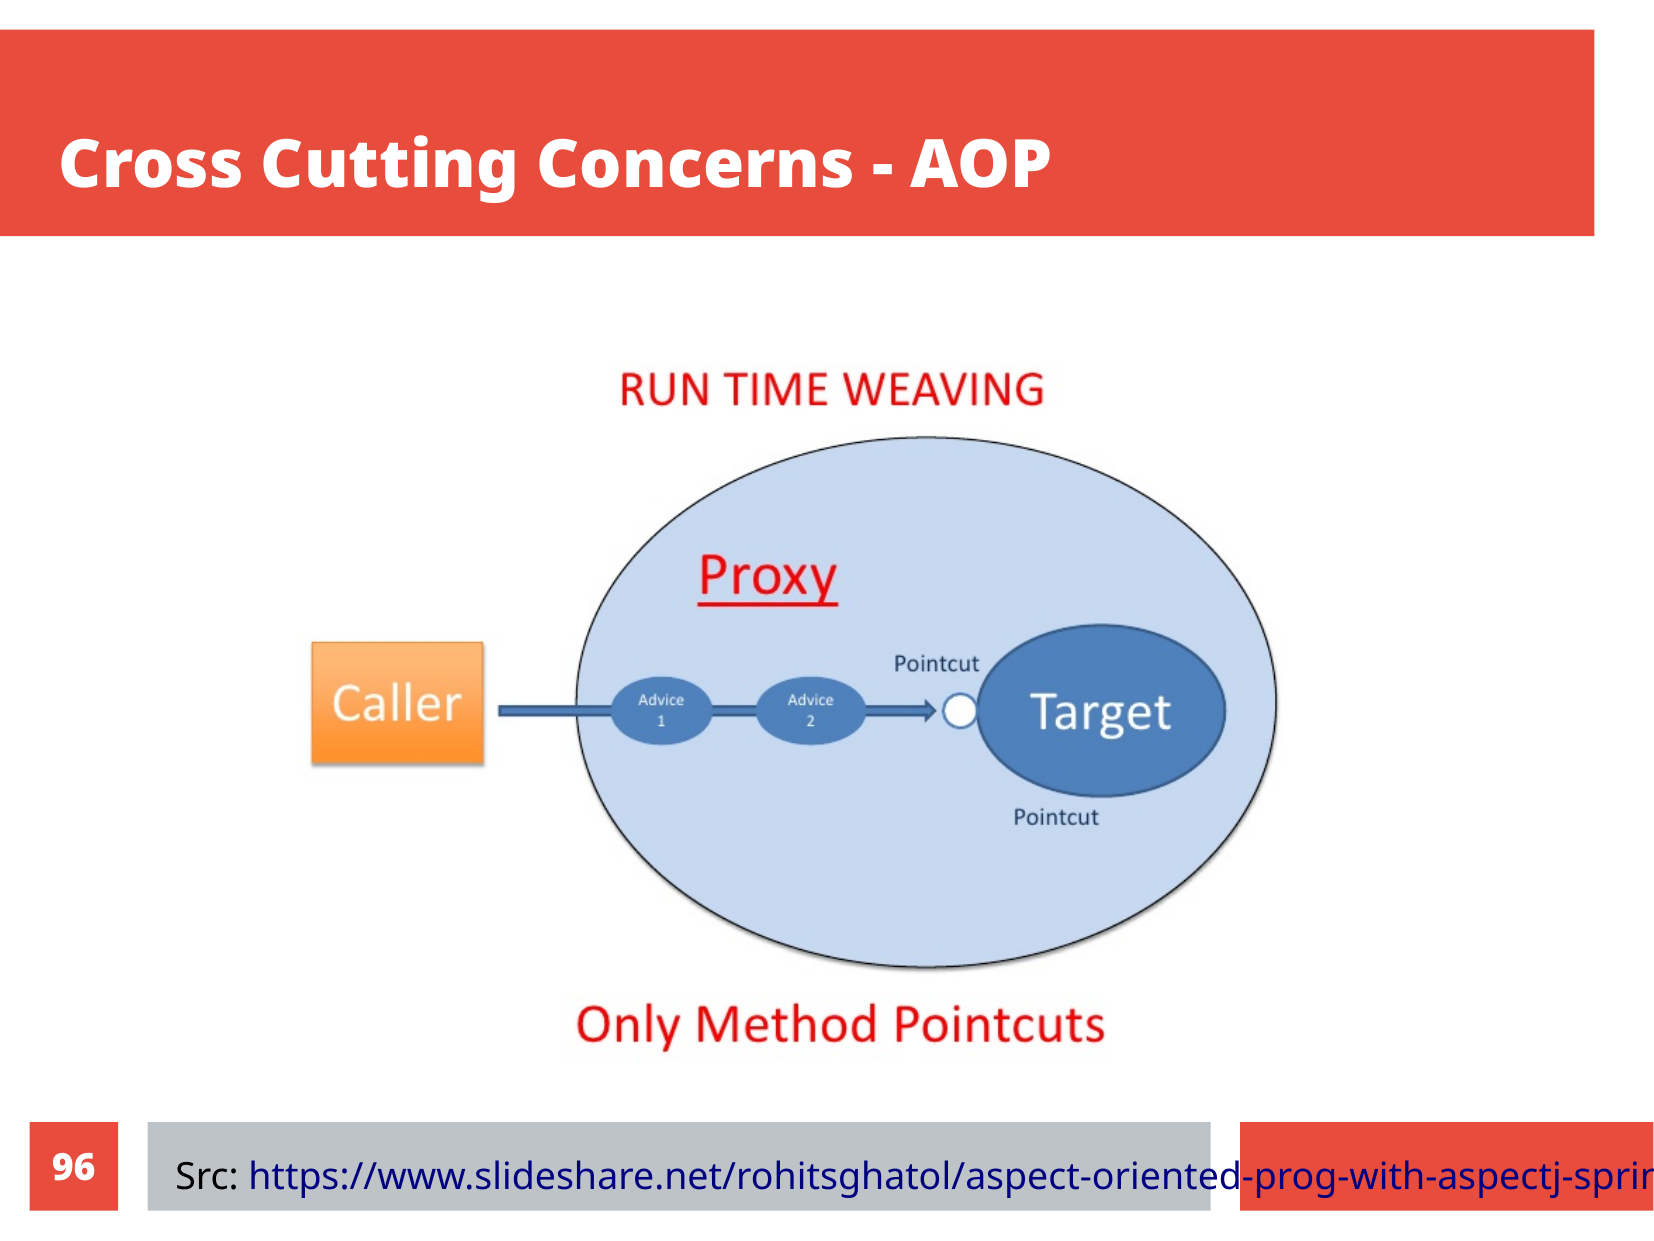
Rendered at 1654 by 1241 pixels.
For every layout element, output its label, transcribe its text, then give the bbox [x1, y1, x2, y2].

picture [295, 318, 1319, 1087]
title Cross Cutting Concerns - AOP [59, 59, 1595, 207]
text_box Src: https://www.slideshare.net/rohitsghatol/aspect-oriented-prog-with-aspectj-spring-aop/40 [160, 1142, 1654, 1205]
